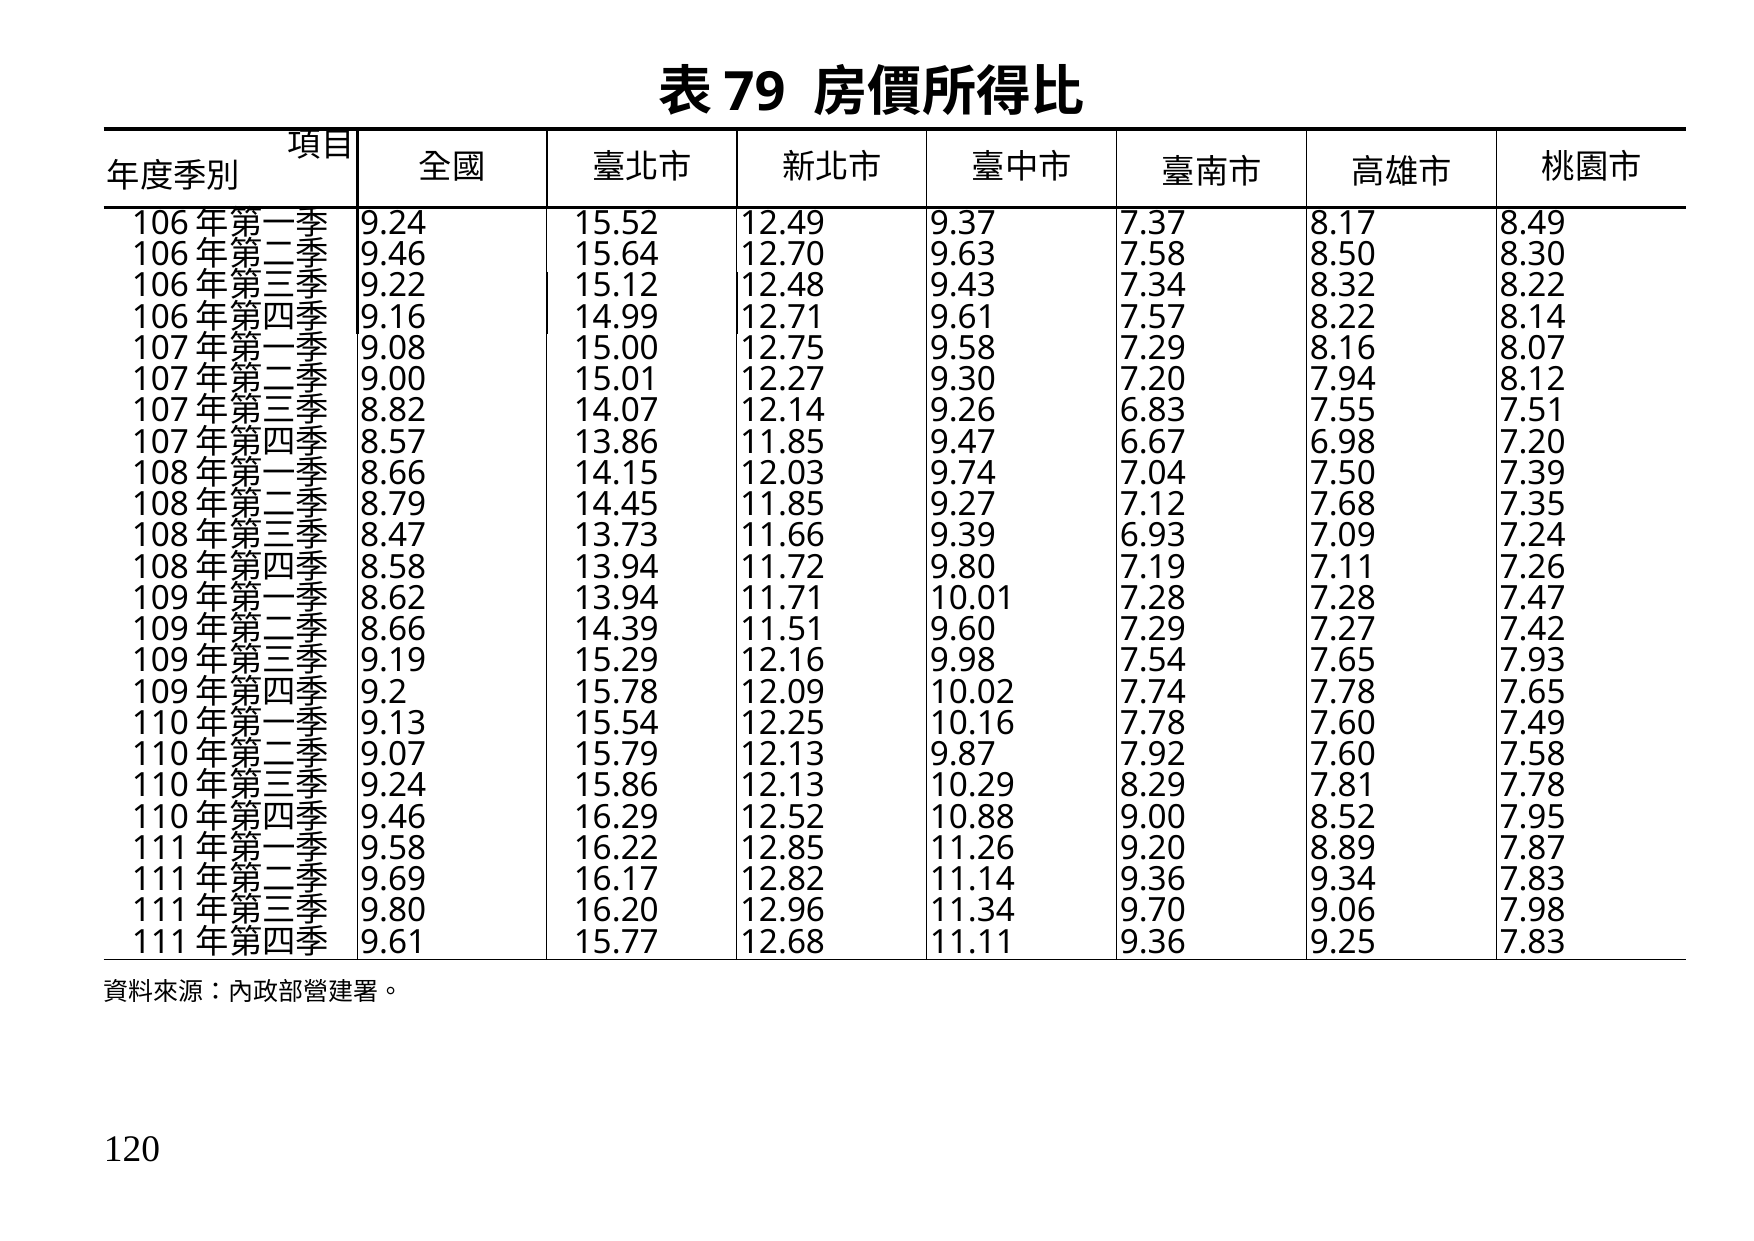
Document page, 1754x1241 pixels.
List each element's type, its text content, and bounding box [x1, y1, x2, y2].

table_cell 9.60 [927, 616, 1116, 647]
table_header 臺中市 [927, 131, 1116, 206]
table_cell 9.63 [927, 241, 1116, 272]
table_cell 8.16 7.94 [1307, 334, 1496, 397]
table_cell 12.14 [737, 397, 926, 428]
table_cell 9.70 [1117, 897, 1306, 928]
table_cell 16.17 [547, 866, 736, 897]
table_cell 8.07 8.12 [1497, 334, 1686, 397]
table_cell 7.26 7.47 [1497, 553, 1686, 616]
table_cell 11.34 [927, 897, 1116, 928]
table_cell 15.54 [547, 709, 736, 741]
table_cell 14.07 [547, 397, 736, 428]
table_cell 10.16 [927, 709, 1116, 741]
table_cell 15.79 [547, 741, 736, 772]
table_cell 8.50 [1307, 241, 1496, 272]
table_cell 7.39 [1497, 459, 1686, 491]
table_cell 7.83 [1497, 866, 1686, 897]
table_cell 7.65 [1307, 647, 1496, 678]
table_cell 6.67 [1117, 428, 1306, 459]
table_cell 9.80 10.01 [927, 553, 1116, 616]
table_cell 15.52 [547, 209, 736, 241]
table_cell 8.17 [1307, 209, 1496, 241]
table_cell 109年第四季 [104, 678, 357, 709]
table_cell 11.85 [737, 428, 926, 459]
subtitle 表79 房價所得比 [103, 52, 1639, 127]
table_cell 7.35 7.24 [1497, 491, 1686, 553]
table_cell 9.13 [358, 709, 546, 741]
table_cell 9.98 [927, 647, 1116, 678]
table_cell 12.48 12.71 [738, 272, 926, 334]
table_cell 8.22 8.14 [1497, 272, 1686, 334]
table_header 桃園市 [1497, 131, 1686, 206]
table_header 臺南市 [1117, 131, 1306, 206]
table_cell 9.58 [358, 834, 546, 866]
table_cell 7.58 [1497, 741, 1686, 772]
table_cell 8.89 [1307, 834, 1496, 866]
table_cell 8.49 [1497, 209, 1686, 241]
table_cell 7.93 [1497, 647, 1686, 678]
table_cell 9.07 [358, 741, 546, 772]
table_cell 11.14 [927, 866, 1116, 897]
table_cell 8.29 [1117, 772, 1306, 803]
table_cell 7.81 [1307, 772, 1496, 803]
table_cell 12.49 [737, 209, 926, 241]
table_cell 7.60 [1307, 709, 1496, 741]
table_cell 12.82 [737, 866, 926, 897]
table_cell 107年第四季 [104, 428, 357, 459]
table_cell 7.54 [1117, 647, 1306, 678]
table_cell 15.77 [547, 928, 736, 959]
table_cell 12.09 [737, 678, 926, 709]
table_header 臺北市 [548, 131, 736, 206]
table_cell 106年第一季 [104, 209, 356, 241]
table_cell 15.00 15.01 [547, 334, 736, 397]
table_cell 9.25 [1307, 928, 1496, 959]
table_cell 9.80 [358, 897, 546, 928]
table_cell 8.30 [1497, 241, 1686, 272]
table_cell 16.20 [547, 897, 736, 928]
table_header 全國 [359, 131, 546, 206]
table_cell 8.57 [358, 428, 546, 459]
table_cell 15.64 [547, 241, 736, 272]
table_cell 7.42 [1497, 616, 1686, 647]
table_cell 9.06 [1307, 897, 1496, 928]
table_cell 9.27 9.39 [927, 491, 1116, 553]
table_cell 12.96 [737, 897, 926, 928]
table_cell 9.24 [359, 209, 546, 241]
table_cell 9.46 [358, 803, 546, 834]
table_cell 7.98 [1497, 897, 1686, 928]
table_cell 111年第一季 [104, 834, 357, 866]
table_cell 11.72 11.71 [737, 553, 926, 616]
table_cell 12.75 12.27 [737, 334, 926, 397]
table_cell 9.87 [927, 741, 1116, 772]
table_cell 7.78 [1307, 678, 1496, 709]
table_cell 107年第一季 107年第二季 [104, 334, 357, 397]
table_cell 106年第三季 106年第四季 [104, 272, 356, 334]
table_cell 10.88 [927, 803, 1116, 834]
table_cell 12.85 [737, 834, 926, 866]
table_cell 9.24 [358, 772, 546, 803]
table_cell 108年第一季 [104, 459, 357, 491]
table_cell 110年第一季 [104, 709, 357, 741]
table_cell 7.92 [1117, 741, 1306, 772]
table_cell 7.58 [1117, 241, 1306, 272]
table_cell 11.26 [927, 834, 1116, 866]
table_cell 12.13 [737, 772, 926, 803]
table_cell 7.51 [1497, 397, 1686, 428]
table_cell 12.70 [737, 241, 926, 272]
table_cell 7.68 7.09 [1307, 491, 1496, 553]
table_cell 14.45 13.73 [547, 491, 736, 553]
table_cell 7.20 [1497, 428, 1686, 459]
table_cell 15.12 14.99 [548, 272, 736, 334]
table_cell 111年第二季 [104, 866, 357, 897]
table_cell 9.46 [359, 241, 546, 272]
table_cell 111年第四季 [104, 928, 357, 959]
table_cell 9.47 [927, 428, 1116, 459]
table_cell 7.29 [1117, 616, 1306, 647]
table_cell 109年第二季 [104, 616, 357, 647]
table_cell 7.49 [1497, 709, 1686, 741]
table_cell 14.15 [547, 459, 736, 491]
table_cell 12.52 [737, 803, 926, 834]
table_cell 7.34 7.57 [1117, 272, 1306, 334]
table_cell 9.2 [358, 678, 546, 709]
table_cell 7.78 [1497, 772, 1686, 803]
table_cell 12.03 [737, 459, 926, 491]
table_cell 7.04 [1117, 459, 1306, 491]
table_cell 9.36 [1117, 866, 1306, 897]
table_cell 7.78 [1117, 709, 1306, 741]
table_cell 7.27 [1307, 616, 1496, 647]
table_cell 9.61 [358, 928, 546, 959]
table_cell 9.34 [1307, 866, 1496, 897]
table_cell 9.22 9.16 [359, 272, 546, 334]
table_cell 12.16 [737, 647, 926, 678]
table_cell 9.74 [927, 459, 1116, 491]
table_cell 9.58 9.30 [927, 334, 1116, 397]
table_cell 107年第三季 [104, 397, 357, 428]
table_cell 7.29 7.20 [1117, 334, 1306, 397]
table_cell 9.00 [1117, 803, 1306, 834]
table_cell 7.65 [1497, 678, 1686, 709]
table_cell 110年第二季 [104, 741, 357, 772]
table_cell 9.69 [358, 866, 546, 897]
table_cell 13.86 [547, 428, 736, 459]
table_cell 11.11 [927, 928, 1116, 959]
table_header 新北市 [738, 131, 926, 206]
table_cell 8.58 8.62 [358, 553, 546, 616]
table_cell 11.85 11.66 [737, 491, 926, 553]
text 資料來源：內政部營建署。 [103, 972, 1554, 1008]
table_header 項目 年度季別 [104, 131, 356, 206]
table_cell 8.66 [358, 459, 546, 491]
table_cell 8.79 8.47 [358, 491, 546, 553]
table_cell 12.25 [737, 709, 926, 741]
table_cell 7.60 [1307, 741, 1496, 772]
table_cell 16.29 [547, 803, 736, 834]
table_cell 7.74 [1117, 678, 1306, 709]
table_cell 111年第三季 [104, 897, 357, 928]
table_cell 8.52 [1307, 803, 1496, 834]
table_cell 6.83 [1117, 397, 1306, 428]
table_cell 8.82 [358, 397, 546, 428]
table_cell 109年第三季 [104, 647, 357, 678]
table_cell 108年第四季 109年第一季 [104, 553, 357, 616]
table_cell 7.12 6.93 [1117, 491, 1306, 553]
table_cell 7.55 [1307, 397, 1496, 428]
table_header 高雄市 [1307, 131, 1496, 206]
table_cell 106年第二季 [104, 241, 356, 272]
table_cell 8.66 [358, 616, 546, 647]
table_cell 12.68 [737, 928, 926, 959]
table_cell 9.26 [927, 397, 1116, 428]
table_cell 15.78 [547, 678, 736, 709]
table_cell 108年第二季 108年第三季 [104, 491, 357, 553]
table_cell 7.95 [1497, 803, 1686, 834]
table_cell 7.11 7.28 [1307, 553, 1496, 616]
table_cell 8.32 8.22 [1307, 272, 1496, 334]
table_cell 110年第四季 [104, 803, 357, 834]
table_cell 10.29 [927, 772, 1116, 803]
table_cell 9.20 [1117, 834, 1306, 866]
table_cell 9.36 [1117, 928, 1306, 959]
table_cell 11.51 [737, 616, 926, 647]
table_cell 6.98 [1307, 428, 1496, 459]
table_cell 7.37 [1117, 209, 1306, 241]
table_cell 9.19 [358, 647, 546, 678]
table_cell 13.94 13.94 [547, 553, 736, 616]
table_cell 9.37 [927, 209, 1116, 241]
table_cell 110年第三季 [104, 772, 357, 803]
table_cell 10.02 [927, 678, 1116, 709]
table_cell 16.22 [547, 834, 736, 866]
table_cell 12.13 [737, 741, 926, 772]
table_cell 7.50 [1307, 459, 1496, 491]
table_cell 7.83 [1497, 928, 1686, 959]
table_cell 15.29 [547, 647, 736, 678]
table_cell 9.08 9.00 [358, 334, 546, 397]
table_cell 7.19 7.28 [1117, 553, 1306, 616]
table_cell 7.87 [1497, 834, 1686, 866]
table_cell 9.43 9.61 [927, 272, 1116, 334]
table_cell 15.86 [547, 772, 736, 803]
table_cell 14.39 [547, 616, 736, 647]
